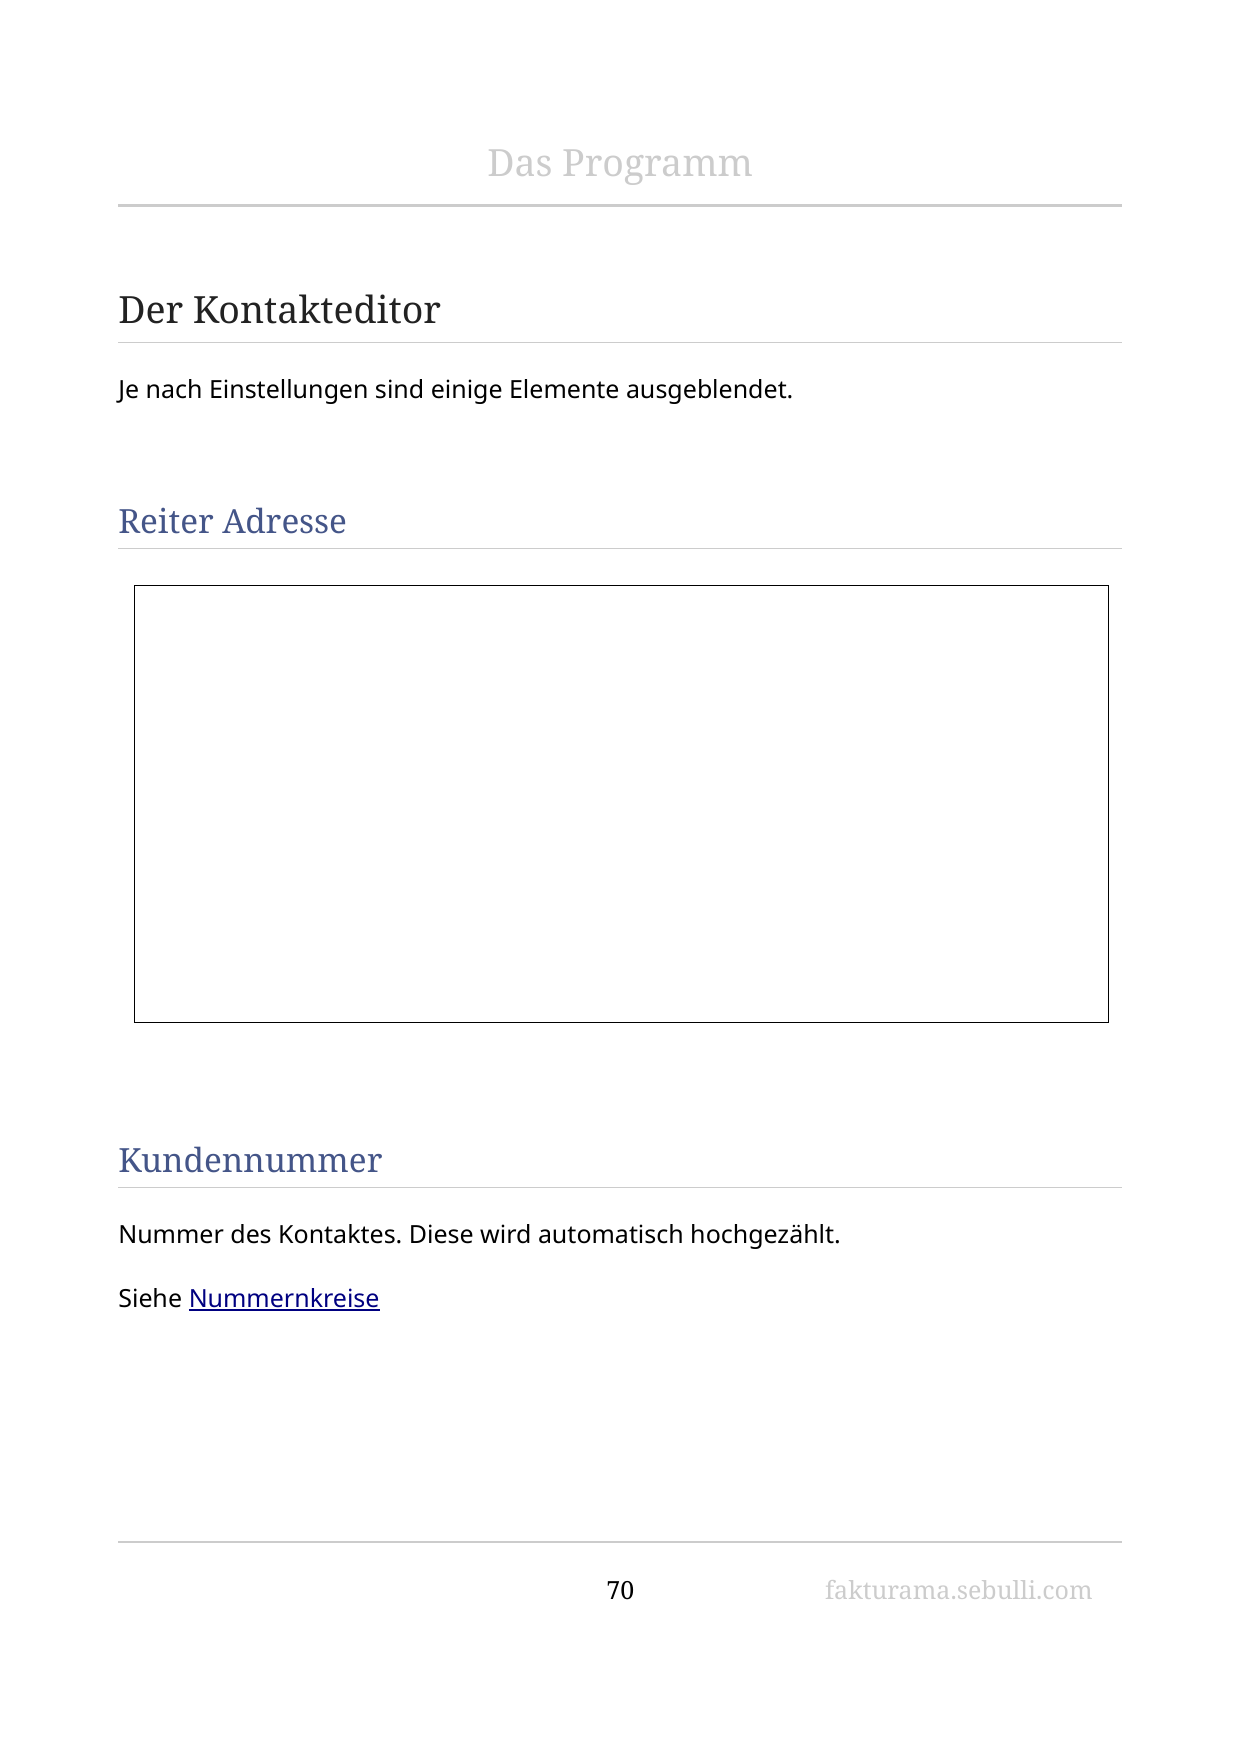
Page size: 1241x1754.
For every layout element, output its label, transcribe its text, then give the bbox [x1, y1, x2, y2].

subtitle Kundennummer [118, 1137, 1122, 1187]
subtitle Reiter Adresse [118, 497, 1122, 548]
subtitle Der Kontakteditor [118, 283, 1122, 342]
text Siehe Nummernkreise [118, 1280, 1122, 1314]
text Nummer des Kontaktes. Diese wird automatisch hochgezählt. [118, 1217, 1122, 1251]
text Je nach Einstellungen sind einige Elemente ausgeblendet. [118, 371, 1122, 405]
